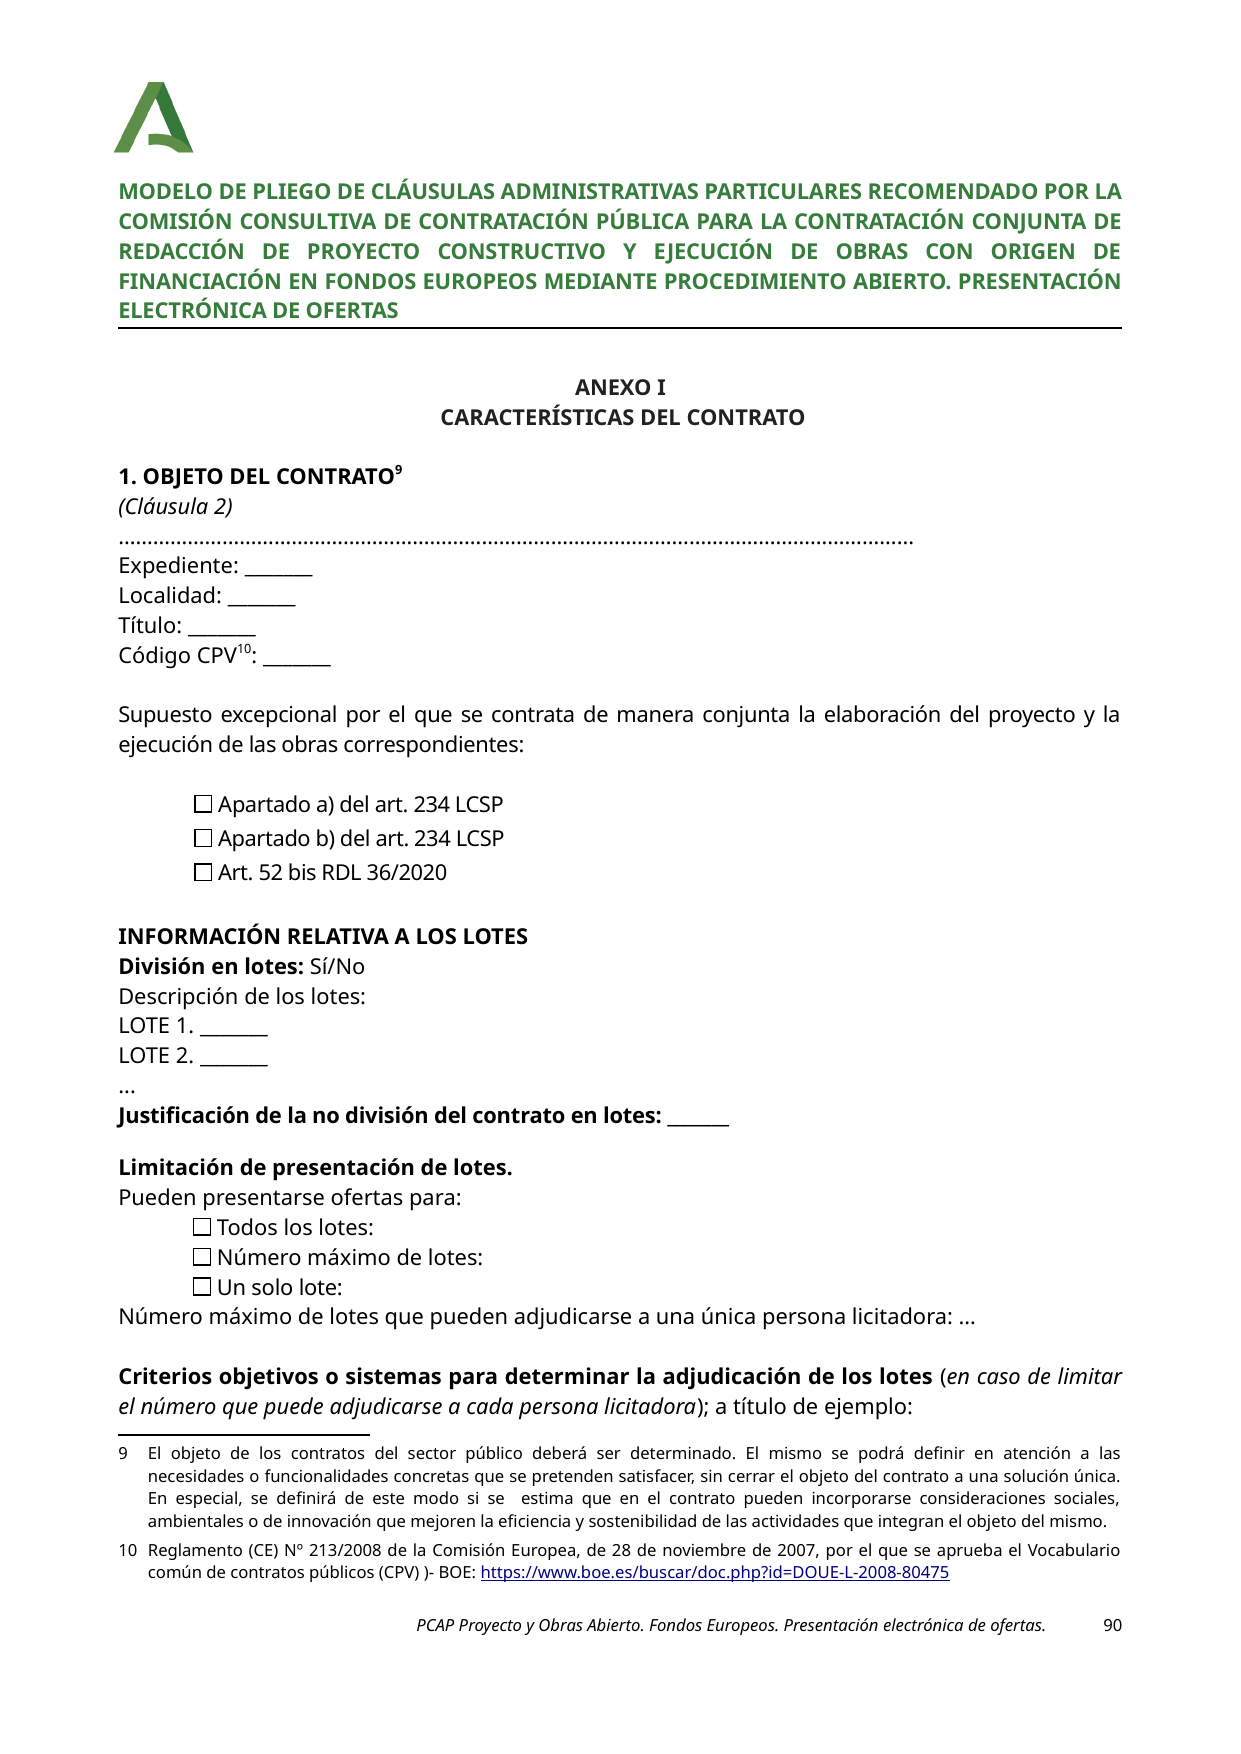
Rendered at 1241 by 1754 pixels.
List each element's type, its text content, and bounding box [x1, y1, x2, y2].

text (Cláusula 2) [118, 491, 1122, 521]
text Localidad: _______ [118, 580, 1122, 610]
text Expediente: _______ [118, 551, 1122, 580]
text ANEXO I [118, 372, 1122, 402]
text División en lotes: Sí/No [118, 951, 1122, 981]
list Apartado a) del art. 234 LCSP [156, 789, 1122, 819]
text INFORMACIÓN RELATIVA A LOS LOTES [118, 921, 1122, 951]
text Un solo lote: [118, 1272, 1122, 1301]
text LOTE 2. _______ [118, 1040, 1122, 1070]
picture [109, 77, 198, 157]
text Código CPV: _______ [118, 640, 1122, 670]
text Número máximo de lotes que pueden adjudicarse a una única persona licitadora: … [118, 1301, 1122, 1331]
text Limitación de presentación de lotes. [118, 1152, 1122, 1182]
text Pueden presentarse ofertas para: [118, 1182, 1122, 1212]
list Apartado b) del art. 234 LCSP [156, 823, 1122, 853]
text Número máximo de lotes: [118, 1242, 1122, 1272]
text ………………………………………………………………………………………………………………………... [118, 521, 1122, 551]
text Descripción de los lotes: [118, 981, 1122, 1011]
text Supuesto excepcional por el que se contrata de manera conjunta la elaboración del proyecto y la ejecución de las obras correspondientes: [118, 699, 1122, 759]
text LOTE 1. _______ [118, 1011, 1122, 1040]
text El objeto de los contratos del sector público deberá ser determinado. El mismo se podrá definir en atención a las necesidades o funcionalidades concretas que se pretenden satisfacer, sin cerrar el objeto del contrato a una solución única. En especial, se definirá de este modo si se estima que en el contrato pueden incorporarse consideraciones sociales, ambientales o de innovación que mejoren la eficiencia y sostenibilidad de las actividades que integran el objeto del mismo. [118, 1441, 1122, 1532]
text 1. OBJETO DEL CONTRATO [118, 461, 1122, 491]
text Criterios objetivos o sistemas para determinar la adjudicación de los lotes (en caso de limitar el número que puede adjudicarse a cada persona licitadora); a título de ejemplo: [118, 1361, 1122, 1421]
text Justificación de la no división del contrato en lotes: _______ [118, 1100, 1122, 1130]
text ... [118, 1070, 1122, 1100]
text Reglamento (CE) Nº 213/2008 de la Comisión Europea, de 28 de noviembre de 2007, por el que se aprueba el Vocabulario común de contratos públicos (CPV) )- BOE: https://www.boe.es/buscar/doc.php?id=DOUE-L-2008-80475 [118, 1538, 1122, 1584]
text MODELO DE PLIEGO DE CLÁUSULAS ADMINISTRATIVAS PARTICULARES RECOMENDADO POR LA COMISIÓN CONSULTIVA DE CONTRATACIÓN PÚBLICA PARA LA CONTRATACIÓN CONJUNTA DE REDACCIÓN DE PROYECTO CONSTRUCTIVO Y EJECUCIÓN DE OBRAS CON ORIGEN DE FINANCIACIÓN EN FONDOS EUROPEOS MEDIANTE PROCEDIMIENTO ABIERTO. PRESENTACIÓN ELECTRÓNICA DE OFERTAS [118, 176, 1122, 327]
list Art. 52 bis RDL 36/2020 [156, 857, 1122, 887]
text CARACTERÍSTICAS DEL CONTRATO [118, 402, 1122, 431]
text Todos los lotes: [118, 1212, 1122, 1242]
text Título: _______ [118, 610, 1122, 640]
